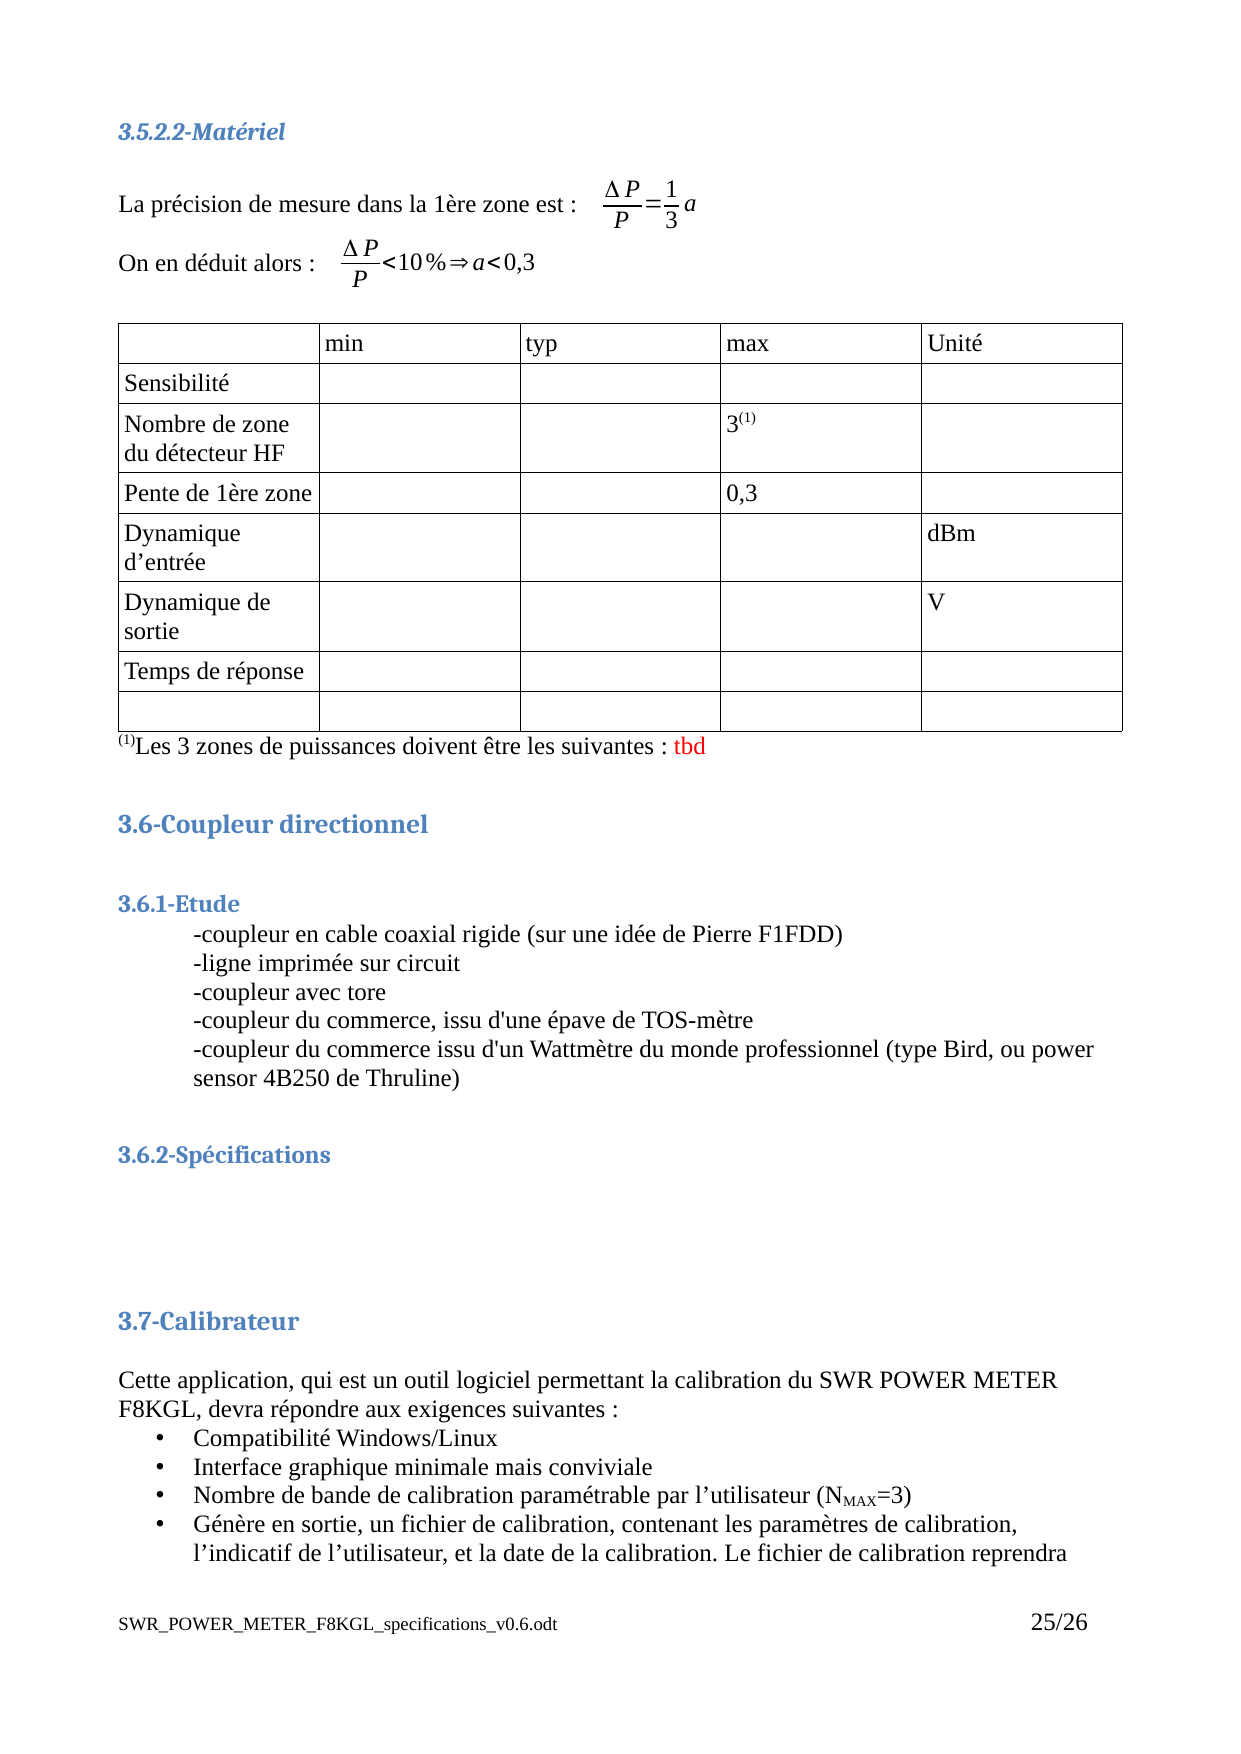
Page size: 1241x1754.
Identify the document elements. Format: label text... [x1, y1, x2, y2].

text -coupleur avec tore [118, 977, 1122, 1005]
table_cell [922, 473, 1122, 512]
table_cell [521, 404, 720, 472]
table_cell [721, 514, 921, 581]
text -coupleur du commerce issu d'un Wattmètre du monde professionnel (type Bird, ou power sensor 4B250 de Thruline) [118, 1034, 1122, 1092]
table_cell Temps de réponse [119, 652, 319, 691]
table_cell Dynamique d’entrée [119, 514, 319, 581]
table_cell [922, 692, 1122, 731]
table_cell [721, 582, 921, 651]
table_cell Sensibilité [119, 364, 319, 403]
table_cell [320, 582, 520, 651]
table_cell [320, 514, 520, 581]
table_cell [521, 652, 720, 691]
table_cell Nombre de zone du détecteur HF [119, 404, 319, 472]
table_cell [320, 692, 520, 731]
table_cell [119, 692, 319, 731]
list Interface graphique minimale mais conviviale [156, 1452, 1122, 1481]
table_cell [521, 582, 720, 651]
text -ligne imprimée sur circuit [118, 948, 1122, 977]
text (1)Les 3 zones de puissances doivent être les suivantes : tbd [118, 732, 1122, 760]
table_cell V [922, 582, 1122, 651]
list Compatibilité Windows/Linux [156, 1423, 1122, 1452]
text On en déduit alors : [118, 235, 1122, 294]
table_cell [721, 692, 921, 731]
table_cell [521, 514, 720, 581]
table_header max [721, 324, 921, 363]
table_header min [320, 324, 520, 363]
table_cell dBm [922, 514, 1122, 581]
table_header [119, 324, 319, 363]
list Génère en sortie, un fichier de calibration, contenant les paramètres de calibration, l’indicatif de l’utilisateur, et la date de la calibration. Le fichier de calibration reprendra [156, 1509, 1122, 1567]
table_header Unité [922, 324, 1122, 363]
subtitle 3.6.2-Spécifications [118, 1141, 1122, 1170]
table_cell [320, 404, 520, 472]
text La précision de mesure dans la 1ère zone est : [118, 176, 1122, 235]
subtitle 3.6-Coupleur directionnel [118, 809, 1122, 841]
table_cell [922, 652, 1122, 691]
table_cell [320, 364, 520, 403]
table_cell Pente de 1ère zone [119, 473, 319, 512]
table_cell [320, 473, 520, 512]
table_cell [922, 404, 1122, 472]
text Cette application, qui est un outil logiciel permettant la calibration du SWR POWER METER F8KGL, devra répondre aux exigences suivantes : [118, 1366, 1122, 1423]
table_cell [320, 652, 520, 691]
text -coupleur du commerce, issu d'une épave de TOS-mètre [118, 1005, 1122, 1034]
subtitle 3.6.1-Etude [118, 890, 1122, 919]
table_header typ [521, 324, 720, 363]
text -coupleur en cable coaxial rigide (sur une idée de Pierre F1FDD) [118, 919, 1122, 948]
table_cell [521, 692, 720, 731]
table_cell [922, 364, 1122, 403]
table_cell [721, 364, 921, 403]
table_cell [521, 364, 720, 403]
table_cell 0,3 [721, 473, 921, 512]
list Nombre de bande de calibration paramétrable par l’utilisateur (NMAX=3) [156, 1481, 1122, 1509]
table_cell [721, 652, 921, 691]
table_cell 3(1) [721, 404, 921, 472]
subtitle 3.7-Calibrateur [118, 1306, 1122, 1337]
table_cell [521, 473, 720, 512]
subtitle 3.5.2.2-Matériel [118, 118, 1122, 147]
table_cell Dynamique de sortie [119, 582, 319, 651]
